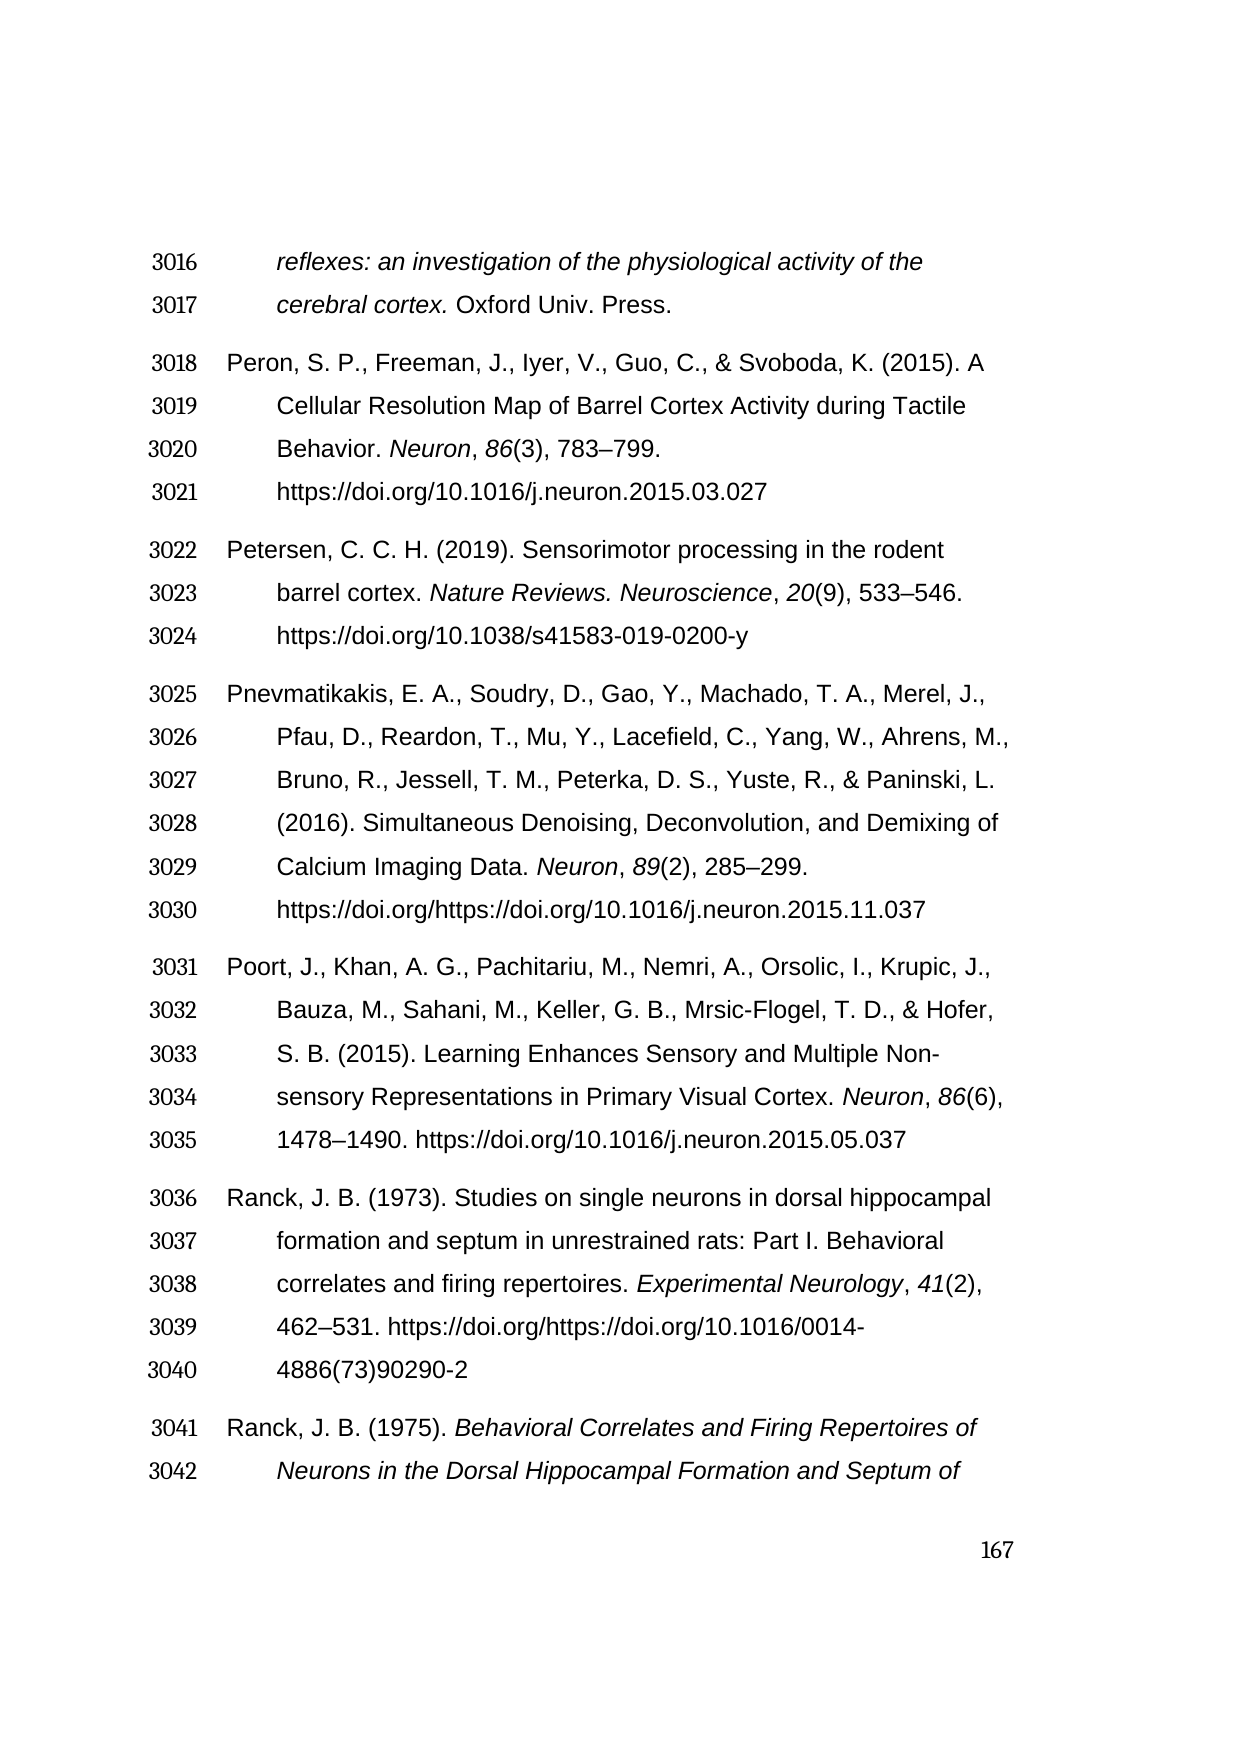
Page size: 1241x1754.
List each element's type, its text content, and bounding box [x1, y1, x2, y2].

text Pnevmatikakis, E. A., Soudry, D., Gao, Y., Machado, T. A., Merel, J., Pfau, D., Reardon, T., Mu, Y., Lacefield, C., Yang, W., Ahrens, M., Bruno, R., Jessell, T. M., Peterka, D. S., Yuste, R., & Paninski, L. (2016). Simultaneous Denoising, Deconvolution, and Demixing of Calcium Imaging Data. Neuron, 89(2), 285–299. https://doi.org/https://doi.org/10.1016/j.neuron.2015.11.037 [226, 679, 1014, 923]
text Petersen, C. C. H. (2019). Sensorimotor processing in the rodent barrel cortex. Nature Reviews. Neuroscience, 20(9), 533–546. https://doi.org/10.1038/s41583-019-0200-y [226, 535, 1014, 650]
text Ranck, J. B. (1975). Behavioral Correlates and Firing Repertoires of Neurons in the Dorsal Hippocampal Formation and Septum of [226, 1413, 1014, 1485]
text reflexes: an investigation of the physiological activity of the cerebral cortex. Oxford Univ. Press. [226, 247, 1014, 319]
text Poort, J., Khan, A. G., Pachitariu, M., Nemri, A., Orsolic, I., Krupic, J., Bauza, M., Sahani, M., Keller, G. B., Mrsic-Flogel, T. D., & Hofer, S. B. (2015). Learning Enhances Sensory and Multiple Non-sensory Representations in Primary Visual Cortex. Neuron, 86(6), 1478–1490. https://doi.org/10.1016/j.neuron.2015.05.037 [226, 952, 1014, 1154]
text Peron, S. P., Freeman, J., Iyer, V., Guo, C., & Svoboda, K. (2015). A Cellular Resolution Map of Barrel Cortex Activity during Tactile Behavior. Neuron, 86(3), 783–799. https://doi.org/10.1016/j.neuron.2015.03.027 [226, 348, 1014, 506]
text Ranck, J. B. (1973). Studies on single neurons in dorsal hippocampal formation and septum in unrestrained rats: Part I. Behavioral correlates and firing repertoires. Experimental Neurology, 41(2), 462–531. https://doi.org/https://doi.org/10.1016/0014-4886(73)90290-2 [226, 1183, 1014, 1384]
